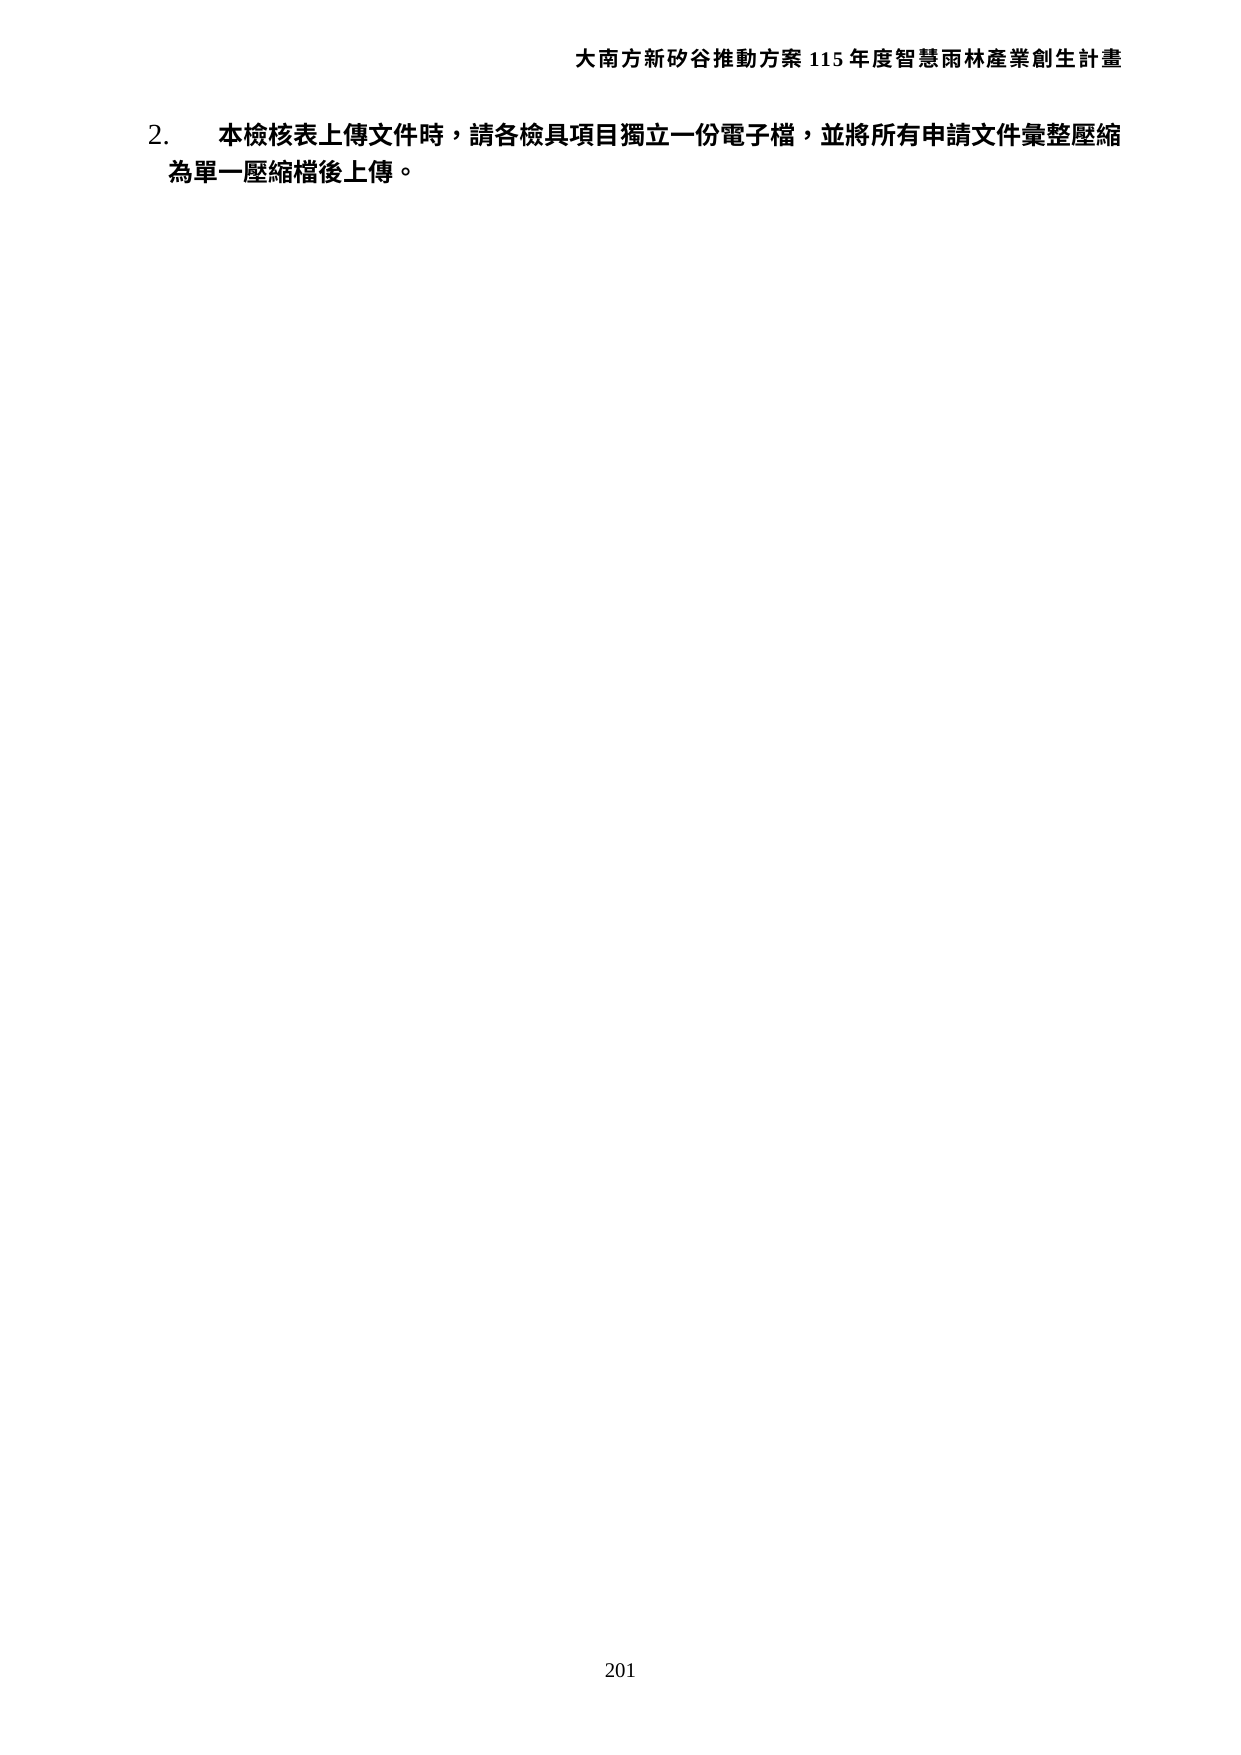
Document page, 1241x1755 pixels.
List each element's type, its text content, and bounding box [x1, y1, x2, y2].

list 本檢核表上傳文件時，請各檢具項目獨立一份電子檔，並將所有申請文件彙整壓縮為單一壓縮檔後上傳。 [148, 116, 1122, 188]
